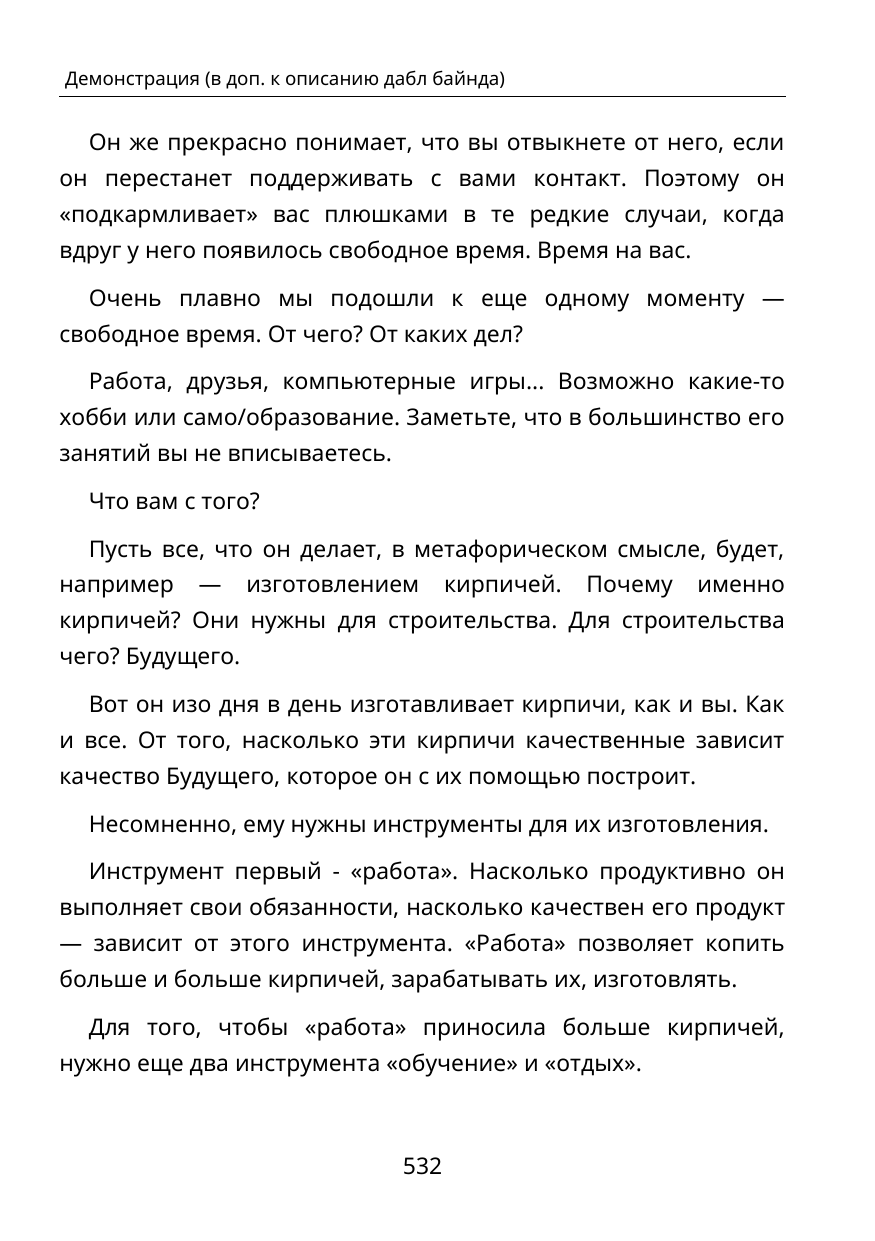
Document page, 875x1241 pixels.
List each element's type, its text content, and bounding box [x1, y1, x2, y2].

text Он же прекрасно понимает, что вы отвыкнете от него, если он перестанет поддерживать с вами контакт. Поэтому он «подкармливает» вас плюшками в те редкие случаи, когда вдруг у него появилось свободное время. Время на вас. [59, 126, 786, 265]
text Что вам с того? [59, 485, 786, 516]
text Для того, чтобы «работа» приносила больше кирпичей, нужно еще два инструмента «обучение» и «отдых». [59, 1011, 786, 1078]
text Несомненно, ему нужны инструменты для их изготовления. [59, 808, 786, 839]
text Очень плавно мы подошли к еще одному моменту — свободное время. От чего? От каких дел? [59, 282, 786, 349]
text Инструмент первый - «работа». Насколько продуктивно он выполняет свои обязанности, насколько качествен его продукт — зависит от этого инструмента. «Работа» позволяет копить больше и больше кирпичей, зарабатывать их, изготовлять. [59, 855, 786, 994]
text Работа, друзья, компьютерные игры... Возможно какие-то хобби или само/образование. Заметьте, что в большинство его занятий вы не вписываетесь. [59, 365, 786, 468]
text Пусть все, что он делает, в метафорическом смысле, будет, например — изготовлением кирпичей. Почему именно кирпичей? Они нужны для строительства. Для строительства чего? Будущего. [59, 532, 786, 672]
text Вот он изо дня в день изготавливает кирпичи, как и вы. Как и все. От того, насколько эти кирпичи качественные зависит качество Будущего, которое он с их помощью построит. [59, 688, 786, 791]
